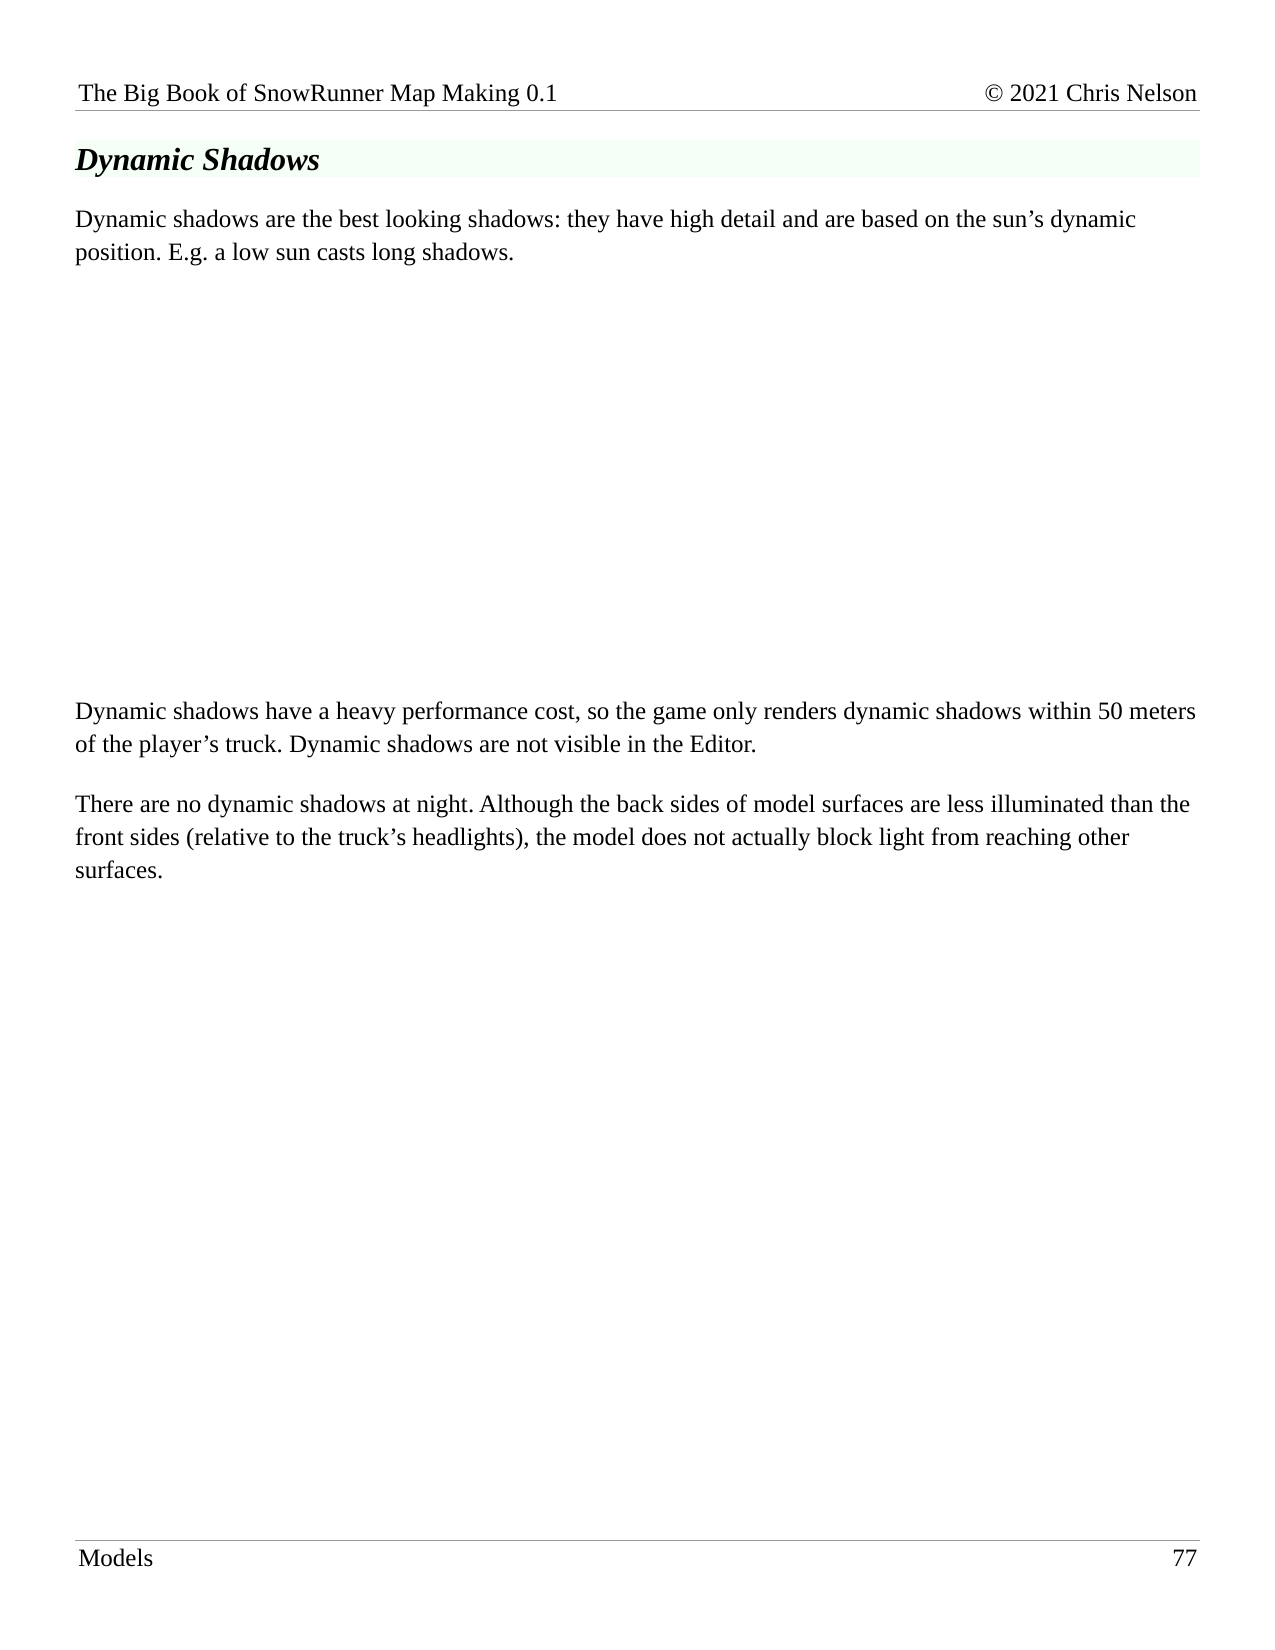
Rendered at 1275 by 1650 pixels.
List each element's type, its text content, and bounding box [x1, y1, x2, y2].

text Dynamic shadows are the best looking shadows: they have high detail and are based on the sun’s dynamic position. E.g. a low sun casts long shadows. [75, 204, 1200, 266]
text Dynamic shadows have a heavy performance cost, so the game only renders dynamic shadows within 50 meters of the player’s truck. Dynamic shadows are not visible in the Editor. [75, 696, 1200, 758]
subtitle Dynamic Shadows [75, 140, 1200, 177]
text There are no dynamic shadows at night. Although the back sides of model surfaces are less illuminated than the front sides (relative to the truck’s headlights), the model does not actually block light from reaching other surfaces. [75, 789, 1200, 884]
